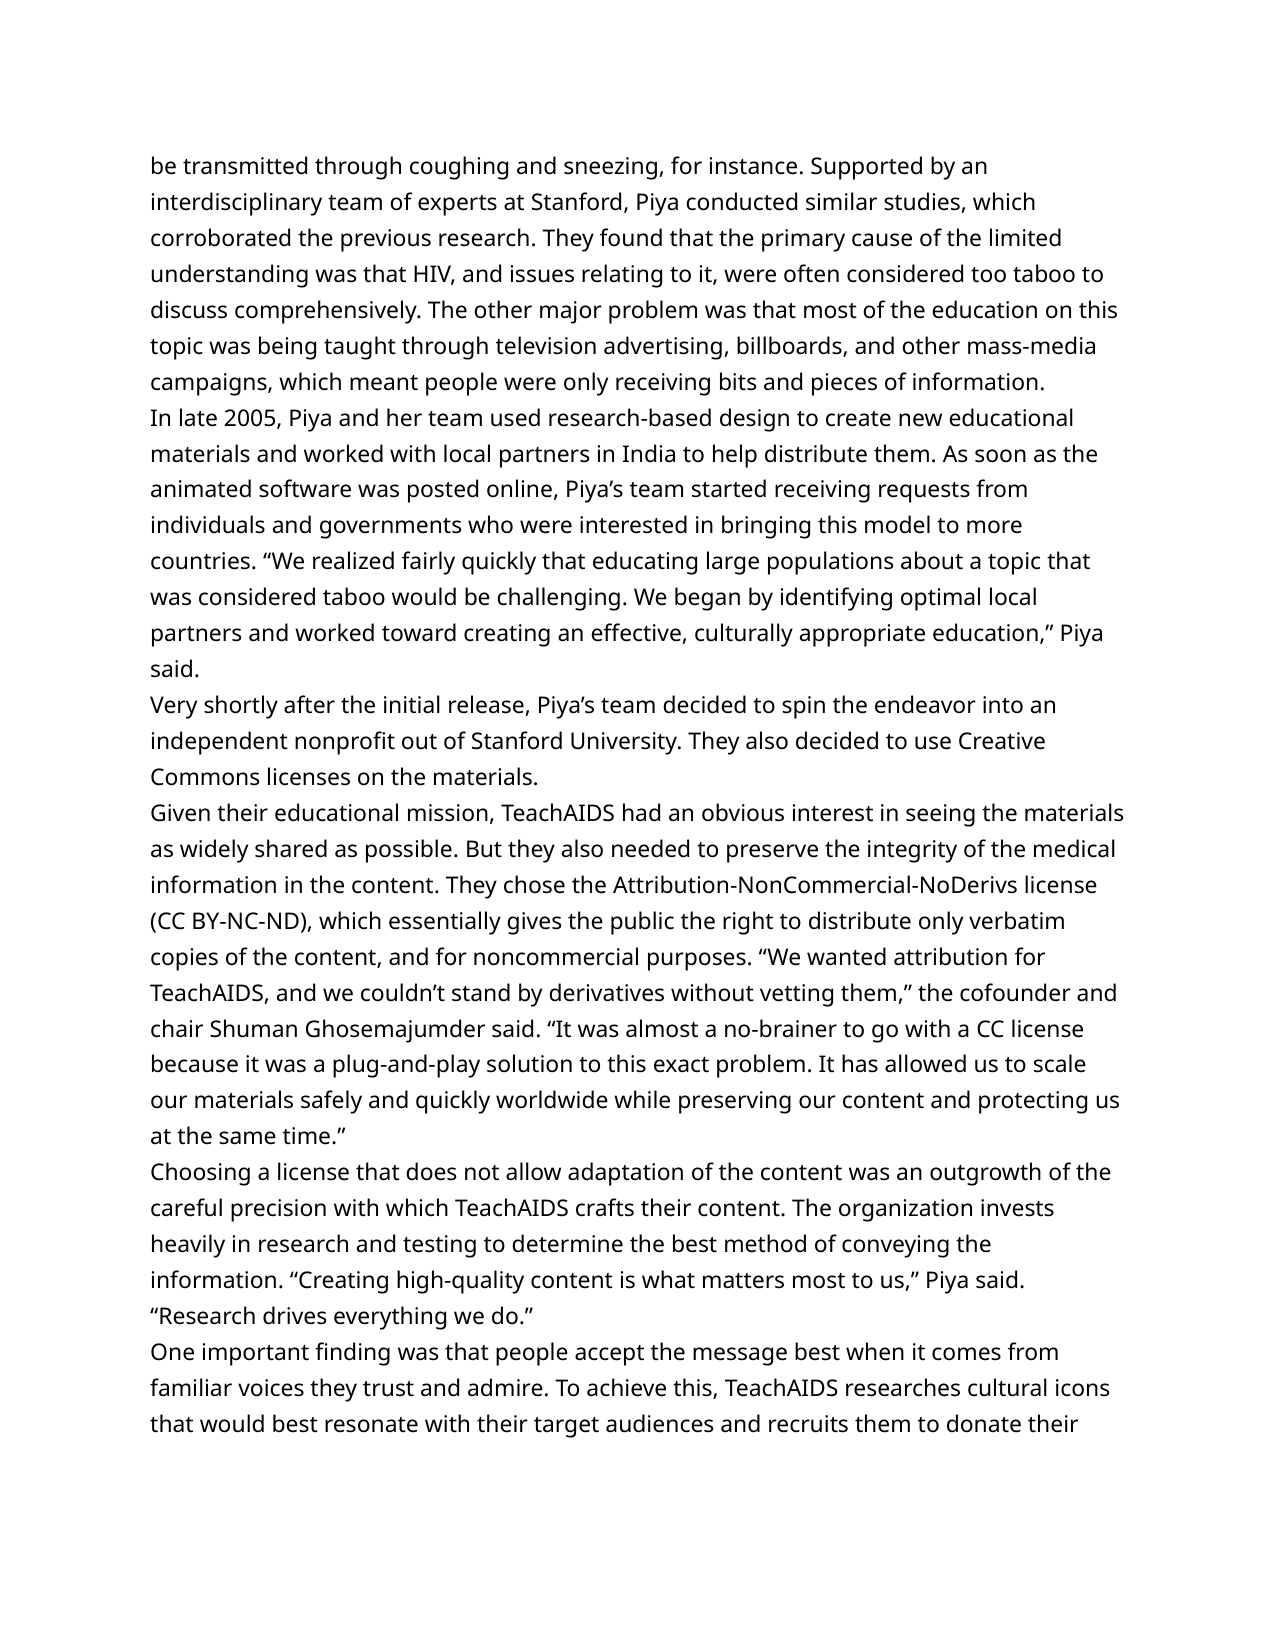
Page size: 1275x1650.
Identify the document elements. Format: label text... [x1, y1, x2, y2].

text One important finding was that people accept the message best when it comes from familiar voices they trust and admire. To achieve this, TeachAIDS researches cultural icons that would best resonate with their target audiences and recruits them to donate their [150, 1336, 1125, 1439]
text In late 2005, Piya and her team used research-based design to create new educational materials and worked with local partners in India to help distribute them. As soon as the animated software was posted online, Piya’s team started receiving requests from individuals and governments who were interested in bringing this model to more countries. “We realized fairly quickly that educating large populations about a topic that was considered taboo would be challenging. We began by identifying optimal local partners and worked toward creating an effective, culturally appropriate education,” Piya said. [150, 402, 1125, 684]
text Very shortly after the initial release, Piya’s team decided to spin the endeavor into an independent nonprofit out of Stanford University. They also decided to use Creative Commons licenses on the materials. [150, 689, 1125, 792]
text Given their educational mission, TeachAIDS had an obvious interest in seeing the materials as widely shared as possible. But they also needed to preserve the integrity of the medical information in the content. They chose the Attribution-NonCommercial-NoDerivs license (CC BY-NC-ND), which essentially gives the public the right to distribute only verbatim copies of the content, and for noncommercial purposes. “We wanted attribution for TeachAIDS, and we couldn’t stand by derivatives without vetting them,” the cofounder and chair Shuman Ghosemajumder said. “It was almost a no-brainer to go with a CC license because it was a plug-and-play solution to this exact problem. It has allowed us to scale our materials safely and quickly worldwide while preserving our content and protecting us at the same time.” [150, 797, 1125, 1152]
text Choosing a license that does not allow adaptation of the content was an outgrowth of the careful precision with which TeachAIDS crafts their content. The organization invests heavily in research and testing to determine the best method of conveying the information. “Creating high-quality content is what matters most to us,” Piya said. “Research drives everything we do.” [150, 1156, 1125, 1331]
text be transmitted through coughing and sneezing, for instance. Supported by an interdisciplinary team of experts at Stanford, Piya conducted similar studies, which corroborated the previous research. They found that the primary cause of the limited understanding was that HIV, and issues relating to it, were often considered too taboo to discuss comprehensively. The other major problem was that most of the education on this topic was being taught through television advertising, billboards, and other mass-media campaigns, which meant people were only receiving bits and pieces of information. [150, 150, 1125, 397]
